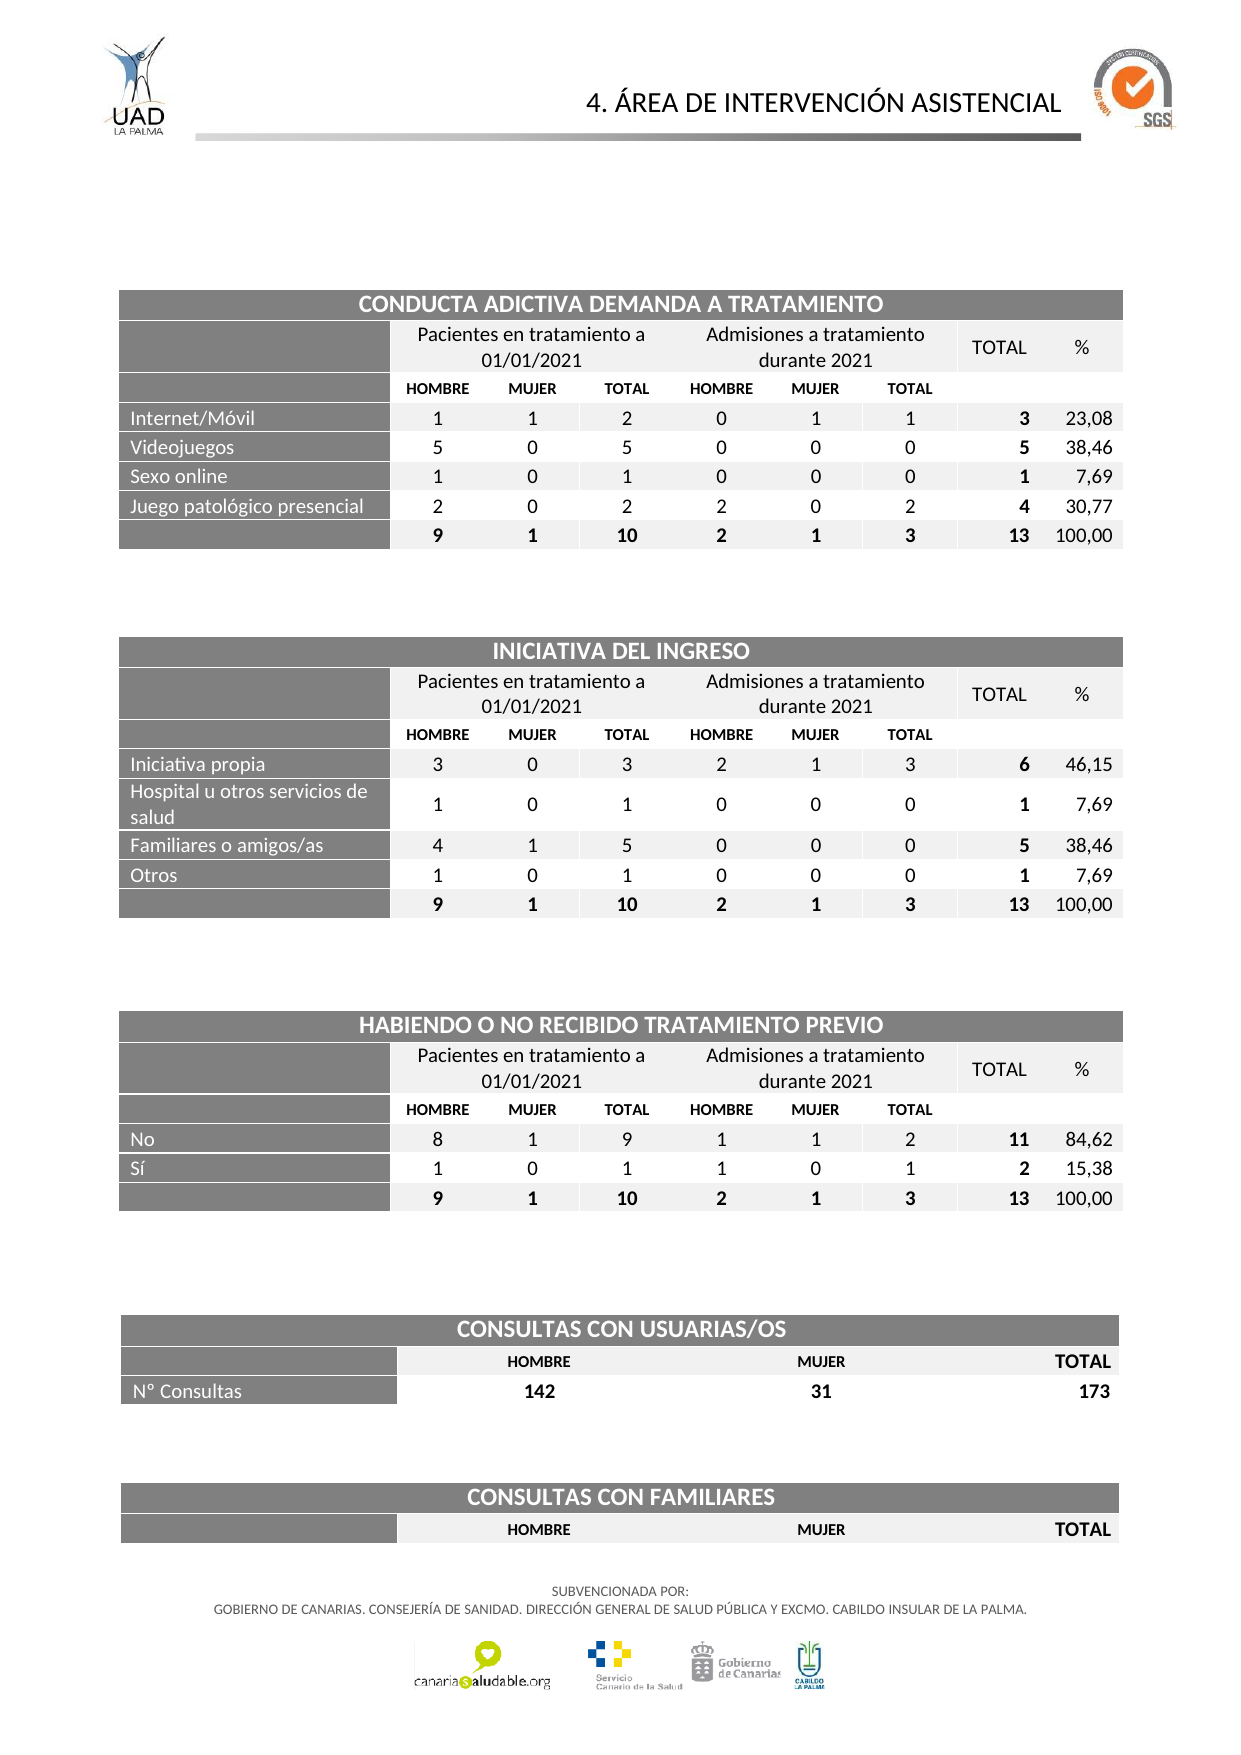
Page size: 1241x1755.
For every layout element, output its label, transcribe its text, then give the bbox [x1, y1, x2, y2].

table_cell 2 [958, 1154, 1041, 1182]
table_cell 1 [769, 749, 862, 778]
table_cell 3 [863, 889, 957, 918]
table_cell Juego patológico presencial [119, 491, 390, 519]
table_cell No [119, 1124, 390, 1152]
table_cell MUJER [769, 1095, 863, 1123]
table_cell 7,69 [1041, 779, 1123, 829]
table_cell 1 [391, 403, 485, 431]
table_header HABIENDO O NO RECIBIDO TRATAMIENTO PREVIO [119, 1011, 1123, 1042]
table_cell [1041, 1095, 1123, 1123]
table_cell 38,46 [1041, 432, 1123, 461]
table_cell 0 [674, 403, 769, 431]
table_cell 84,62 [1041, 1124, 1123, 1152]
table_cell 1 [485, 831, 579, 859]
table_cell 1 [769, 1183, 862, 1211]
table_cell TOTAL [580, 1095, 674, 1123]
table_cell Pacientes en tratamiento a 01/01/2021 [391, 668, 674, 719]
table_cell 100,00 [1041, 889, 1123, 918]
table_header CONSULTAS CON USUARIAS/OS [121, 1315, 1119, 1346]
table_cell 1 [769, 520, 862, 549]
table_cell 2 [580, 491, 674, 519]
table_cell Admisiones a tratamiento durante 2021 [674, 1043, 957, 1093]
table_cell [119, 373, 390, 402]
table_cell 0 [769, 491, 863, 519]
table_cell [958, 1095, 1041, 1123]
table_header CONSULTAS CON FAMILIARES [121, 1483, 1119, 1513]
table_cell 1 [580, 779, 674, 829]
table_cell Admisiones a tratamiento durante 2021 [674, 668, 957, 719]
table_cell 1 [863, 403, 957, 431]
table_cell 0 [485, 860, 579, 888]
table_cell 1 [485, 1124, 579, 1152]
table_cell 2 [863, 1124, 957, 1152]
table_cell 1 [580, 1154, 674, 1182]
table_cell 1 [485, 889, 579, 918]
table_cell 0 [863, 462, 957, 490]
table_cell 23,08 [1041, 403, 1123, 431]
table_cell [1041, 373, 1123, 402]
table_cell 0 [674, 462, 769, 490]
table_cell [119, 720, 390, 748]
table_cell 0 [769, 860, 863, 888]
table_cell 46,15 [1041, 749, 1123, 778]
table_cell 13 [958, 1183, 1041, 1211]
table_header CONDUCTA ADICTIVA DEMANDA A TRATAMIENTO [119, 290, 1123, 320]
table_cell 10 [580, 889, 674, 918]
table_cell Videojuegos [119, 432, 390, 461]
table_cell TOTAL [863, 373, 958, 402]
table_cell 38,46 [1041, 831, 1123, 859]
table_cell 4 [958, 491, 1041, 519]
table_cell 31 [680, 1376, 962, 1404]
table_cell Pacientes en tratamiento a 01/01/2021 [391, 1043, 674, 1093]
table_cell HOMBRE [674, 720, 769, 748]
table_cell 100,00 [1041, 520, 1123, 549]
table_cell HOMBRE [391, 373, 485, 402]
table_cell 8 [391, 1124, 485, 1152]
table_cell % [1041, 668, 1123, 719]
table_cell TOTAL [580, 373, 674, 402]
table_cell MUJER [485, 1095, 579, 1123]
table_cell TOTAL [962, 1347, 1119, 1375]
table_cell 13 [958, 889, 1041, 918]
table_cell 1 [391, 779, 485, 829]
table_cell 1 [485, 403, 579, 431]
table_cell 0 [674, 779, 769, 829]
table_cell TOTAL [580, 720, 674, 748]
table_cell MUJER [485, 373, 579, 402]
table_cell 3 [863, 1183, 957, 1211]
table_cell 3 [391, 749, 485, 778]
table_cell 0 [485, 462, 579, 490]
table_cell 2 [674, 749, 769, 778]
table_cell 0 [769, 462, 862, 490]
table_cell 6 [958, 749, 1041, 778]
table_cell [958, 720, 1041, 748]
table_cell 0 [863, 779, 958, 829]
table_cell 0 [769, 1154, 863, 1182]
table_cell 1 [674, 1124, 769, 1152]
table_cell [958, 373, 1041, 402]
table_cell TOTAL [962, 1514, 1119, 1543]
table_cell % [1041, 1043, 1123, 1093]
table_cell HOMBRE [391, 1095, 485, 1123]
table_cell 3 [958, 403, 1041, 431]
table_cell Pacientes en tratamiento a 01/01/2021 [391, 321, 674, 372]
table_cell 2 [863, 491, 958, 519]
table_cell 5 [391, 432, 485, 461]
table_cell 0 [769, 432, 863, 461]
table_cell 1 [485, 1183, 579, 1211]
table_cell 0 [863, 432, 958, 461]
table_cell Familiares o amigos/as [119, 831, 390, 859]
table_cell 13 [958, 520, 1041, 549]
table_cell [1041, 720, 1123, 748]
table_cell 173 [962, 1376, 1120, 1404]
table_cell 1 [580, 462, 674, 490]
table_cell % [1041, 321, 1123, 372]
table_cell 0 [674, 432, 769, 461]
table_cell 5 [958, 432, 1041, 461]
table_cell 11 [958, 1124, 1041, 1152]
table_cell HOMBRE [674, 1095, 769, 1123]
table_cell MUJER [680, 1514, 962, 1543]
table_cell 1 [769, 889, 862, 918]
table_cell [121, 1347, 397, 1375]
table_cell TOTAL [958, 1043, 1041, 1093]
table_cell 1 [958, 860, 1041, 888]
table_cell HOMBRE [398, 1347, 680, 1375]
table_cell HOMBRE [391, 720, 485, 748]
table_cell 10 [580, 520, 674, 549]
table_cell 1 [769, 1124, 862, 1152]
table_cell HOMBRE [674, 373, 769, 402]
table_cell 2 [391, 491, 485, 519]
table_cell 1 [958, 779, 1041, 829]
table_header INICIATIVA DEL INGRESO [119, 637, 1123, 667]
table_cell 1 [863, 1154, 958, 1182]
table_cell 5 [958, 831, 1041, 859]
table_cell HOMBRE [398, 1514, 680, 1543]
table_cell 4 [391, 831, 485, 859]
table_cell 0 [485, 432, 579, 461]
table_cell 3 [863, 749, 957, 778]
table_cell 1 [391, 462, 485, 490]
table_cell MUJER [769, 720, 863, 748]
table_cell 7,69 [1041, 860, 1123, 888]
table_cell 5 [580, 831, 674, 859]
table_cell 2 [580, 403, 674, 431]
table_cell 1 [391, 1154, 485, 1182]
table_cell Hospital u otros servicios de salud [119, 779, 390, 829]
table_cell 9 [391, 889, 485, 918]
table_cell 0 [485, 779, 579, 829]
table_cell Nº Consultas [121, 1376, 397, 1404]
table_cell 1 [580, 860, 674, 888]
table_cell 9 [391, 520, 485, 549]
table_cell 0 [863, 831, 957, 859]
table_cell 3 [863, 520, 957, 549]
table_cell 7,69 [1041, 462, 1123, 490]
table_cell [119, 321, 390, 372]
table_cell TOTAL [958, 321, 1041, 372]
table_cell 0 [485, 491, 579, 519]
table_cell 1 [485, 520, 579, 549]
table_cell Admisiones a tratamiento durante 2021 [674, 321, 957, 372]
table_cell 30,77 [1041, 491, 1123, 519]
table_cell Sexo online [119, 462, 390, 490]
table_cell [119, 1043, 390, 1093]
table_cell [121, 1514, 397, 1543]
table_cell MUJER [769, 373, 863, 402]
table_cell Iniciativa propia [119, 749, 390, 778]
table_cell 2 [674, 491, 769, 519]
table_cell TOTAL [863, 720, 958, 748]
table_cell 0 [674, 860, 769, 888]
table_cell 1 [391, 860, 485, 888]
table_cell Internet/Móvil [119, 403, 390, 431]
table_cell 0 [485, 749, 579, 778]
table_cell 1 [769, 403, 862, 431]
table_cell 100,00 [1041, 1183, 1123, 1211]
table_cell 10 [580, 1183, 674, 1211]
table_cell [119, 889, 390, 918]
table_cell 5 [580, 432, 674, 461]
table_cell MUJER [485, 720, 579, 748]
table_cell 142 [398, 1376, 680, 1404]
table_cell MUJER [680, 1347, 962, 1375]
table_cell 9 [580, 1124, 674, 1152]
table_cell 3 [580, 749, 674, 778]
table_cell 0 [674, 831, 769, 859]
table_cell 9 [391, 1183, 485, 1211]
table_cell [119, 520, 390, 549]
table_cell [119, 668, 390, 719]
table_cell TOTAL [958, 668, 1041, 719]
table_cell 2 [674, 1183, 769, 1211]
table_cell [119, 1095, 390, 1123]
table_cell 0 [863, 860, 958, 888]
table_cell Sí [119, 1154, 390, 1182]
table_cell 2 [674, 889, 769, 918]
table_cell 1 [674, 1154, 769, 1182]
table_cell 15,38 [1041, 1154, 1123, 1182]
table_cell 1 [958, 462, 1041, 490]
table_cell [119, 1183, 390, 1211]
table_cell 2 [674, 520, 769, 549]
table_cell 0 [769, 831, 862, 859]
table_cell 0 [769, 779, 863, 829]
table_cell Otros [119, 860, 390, 888]
table_cell TOTAL [863, 1095, 958, 1123]
table_cell 0 [485, 1154, 579, 1182]
